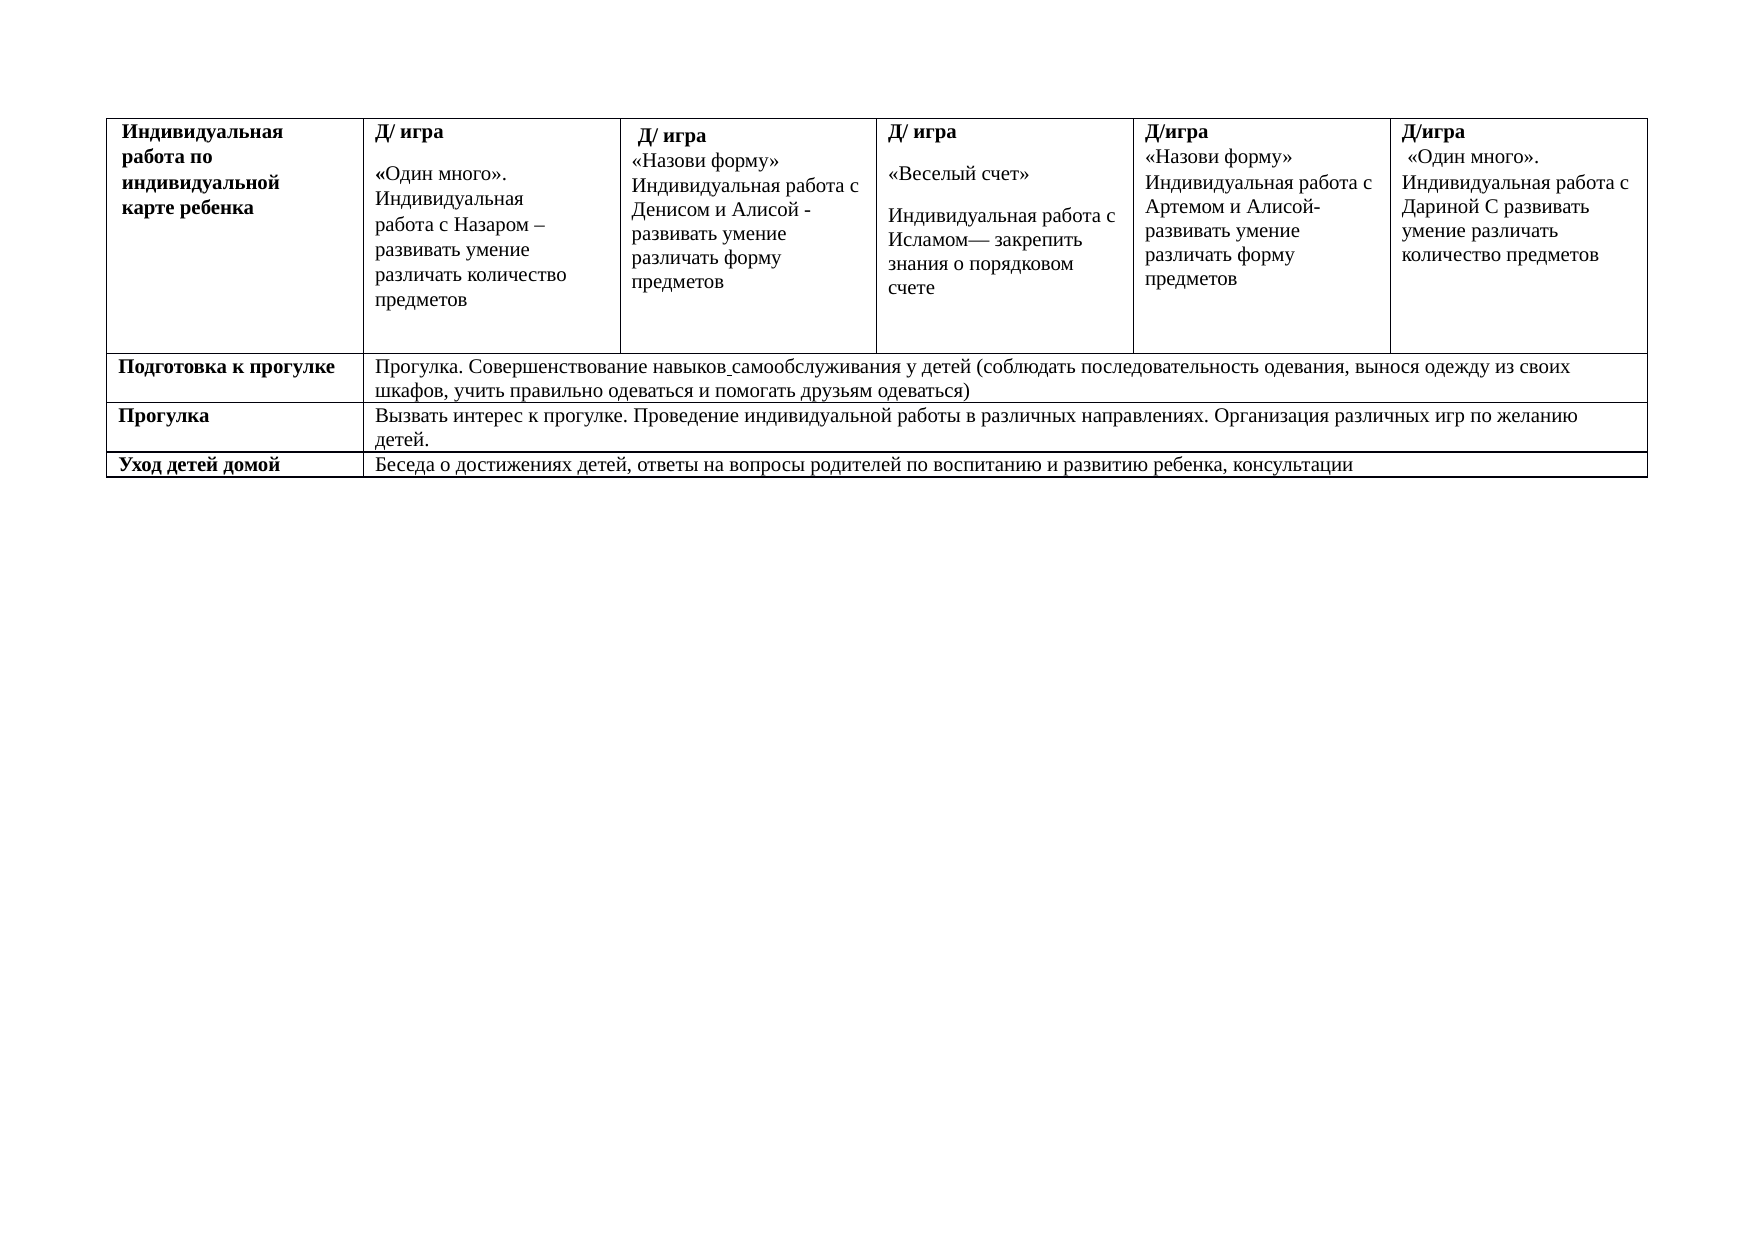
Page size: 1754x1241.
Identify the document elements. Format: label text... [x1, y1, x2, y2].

table_cell Д/ игра «Веселый счет» Индивидуальная работа с Исламом— закрепить знания о порядковом счете [877, 119, 1133, 353]
table_cell Д/ игра «Один много». Индивидуальная работа с Назаром – развивать умение различать количество предметов [364, 119, 620, 353]
table_cell Подготовка к прогулке [107, 354, 363, 402]
table_cell Д/игра «Один много». Индивидуальная работа с Дариной С развивать умение различать количество предметов [1391, 119, 1647, 353]
table_cell Индивидуальная работа по индивидуальной карте ребенка [107, 119, 363, 353]
table_cell Прогулка. Совершенствование навыков самообслуживания у детей (соблюдать последовательность одевания, вынося одежду из своих шкафов, учить правильно одеваться и помогать друзьям одеваться) [364, 354, 1647, 402]
table_cell Д/ игра «Назови форму» Индивидуальная работа с Денисом и Алисой - развивать умение различать форму предметов [621, 119, 876, 353]
table_cell Д/игра «Назови форму» Индивидуальная работа с Артемом и Алисой- развивать умение различать форму предметов [1134, 119, 1390, 353]
table_cell Прогулка [107, 403, 363, 451]
table_cell Уход детей домой [107, 453, 363, 476]
table_cell Вызвать интерес к прогулке. Проведение индивидуальной работы в различных направлениях. Организация различных игр по желанию детей. [364, 403, 1647, 451]
table_cell Беседа о достижениях детей, ответы на вопросы родителей по воспитанию и развитию ребенка, консультации [364, 453, 1647, 476]
